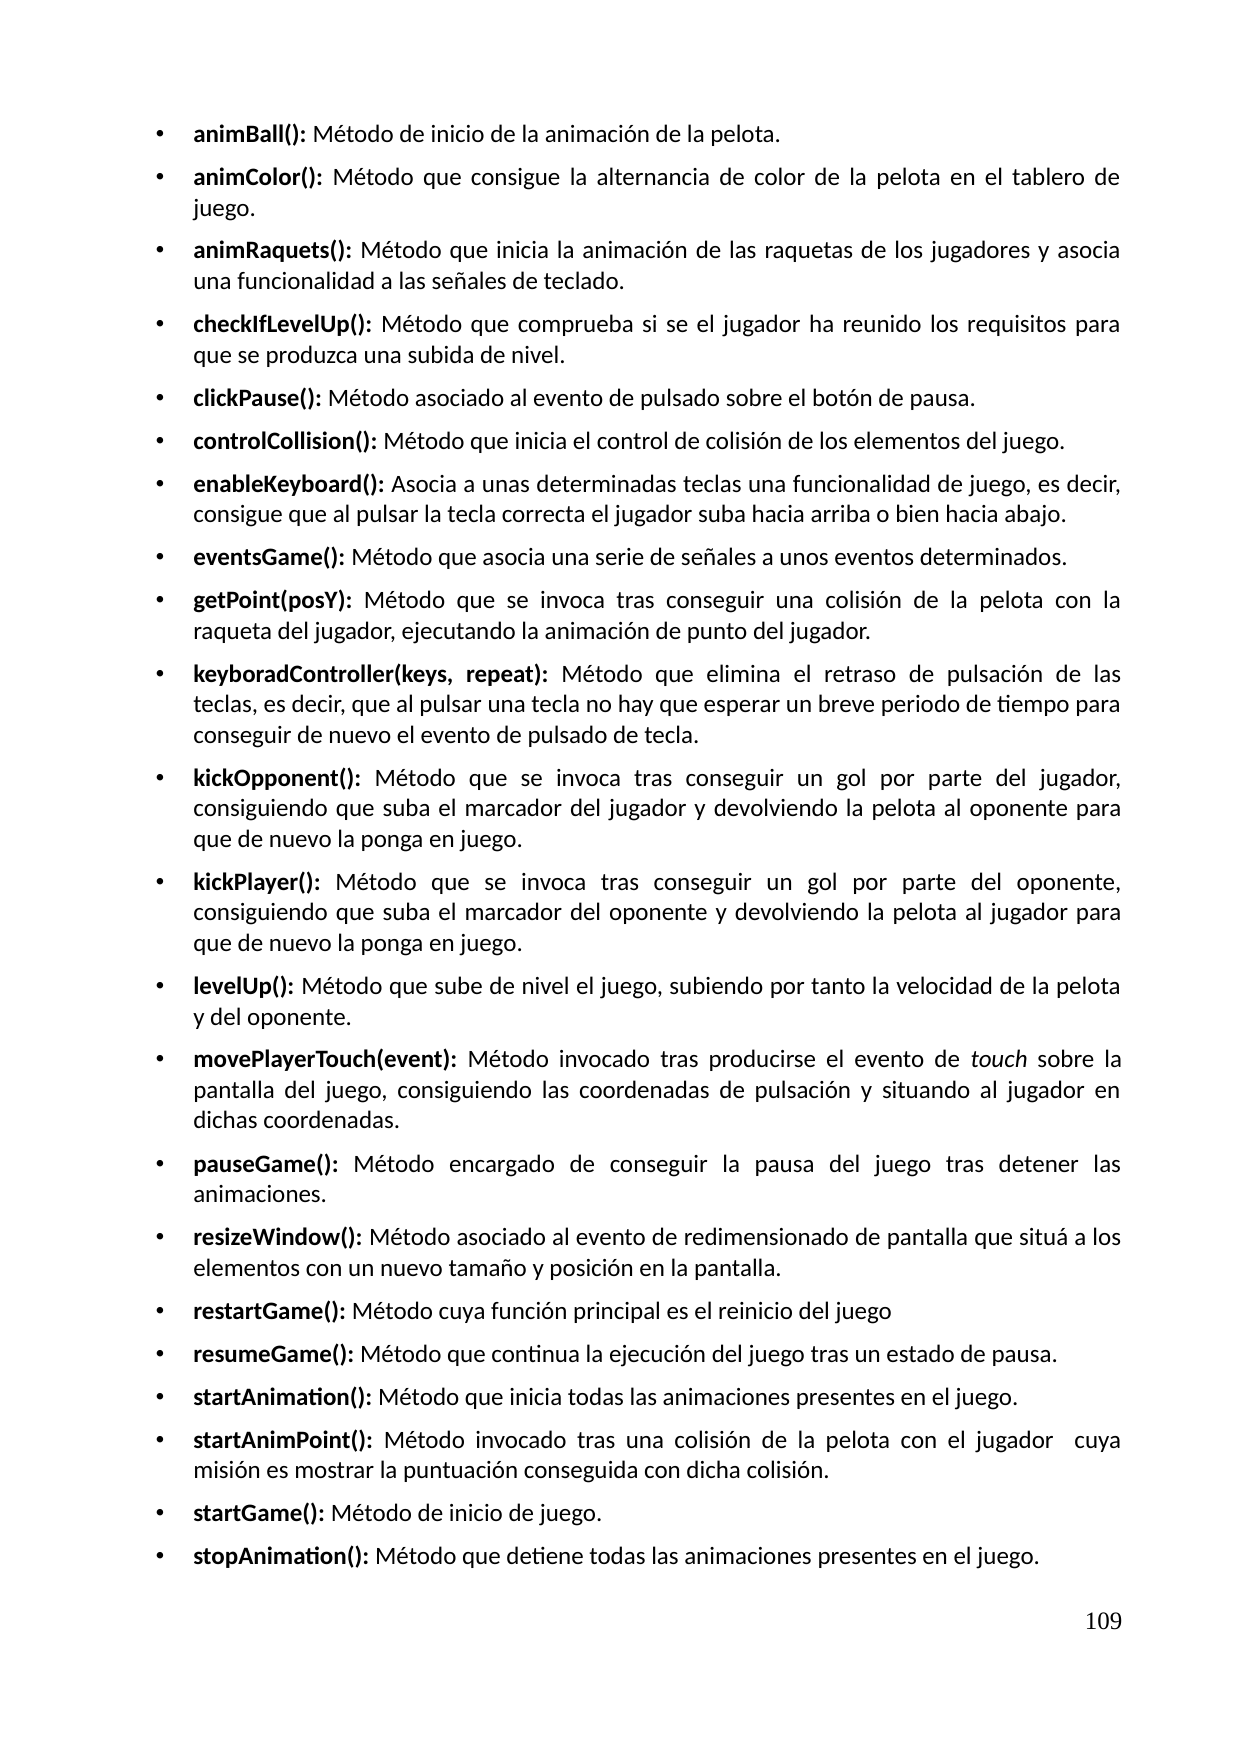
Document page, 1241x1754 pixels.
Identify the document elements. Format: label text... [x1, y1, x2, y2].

list kickPlayer(): Método que se invoca tras conseguir un gol por parte del oponente, consiguiendo que suba el marcador del oponente y devolviendo la pelota al jugador para que de nuevo la ponga en juego. [156, 866, 1122, 958]
list animColor(): Método que consigue la alternancia de color de la pelota en el tablero de juego. [156, 161, 1122, 222]
list startAnimation(): Método que inicia todas las animaciones presentes en el juego. [156, 1381, 1122, 1411]
list resumeGame(): Método que continua la ejecución del juego tras un estado de pausa. [156, 1338, 1122, 1368]
list animRaquets(): Método que inicia la animación de las raquetas de los jugadores y asocia una funcionalidad a las señales de teclado. [156, 235, 1122, 296]
list enableKeyboard(): Asocia a unas determinadas teclas una funcionalidad de juego, es decir, consigue que al pulsar la tecla correcta el jugador suba hacia arriba o bien hacia abajo. [156, 468, 1122, 529]
list kickOpponent(): Método que se invoca tras conseguir un gol por parte del jugador, consiguiendo que suba el marcador del jugador y devolviendo la pelota al oponente para que de nuevo la ponga en juego. [156, 762, 1122, 853]
list levelUp(): Método que sube de nivel el juego, subiendo por tanto la velocidad de la pelota y del oponente. [156, 970, 1122, 1031]
list animBall(): Método de inicio de la animación de la pelota. [156, 118, 1122, 149]
list controlCollision(): Método que inicia el control de colisión de los elementos del juego. [156, 425, 1122, 455]
list startGame(): Método de inicio de juego. [156, 1497, 1122, 1528]
list restartGame(): Método cuya función principal es el reinicio del juego [156, 1295, 1122, 1325]
list clickPause(): Método asociado al evento de pulsado sobre el botón de pausa. [156, 382, 1122, 412]
list pauseGame(): Método encargado de conseguir la pausa del juego tras detener las animaciones. [156, 1148, 1122, 1209]
list checkIfLevelUp(): Método que comprueba si se el jugador ha reunido los requisitos para que se produzca una subida de nivel. [156, 308, 1122, 369]
list eventsGame(): Método que asocia una serie de señales a unos eventos determinados. [156, 541, 1122, 572]
list resizeWindow(): Método asociado al evento de redimensionado de pantalla que situá a los elementos con un nuevo tamaño y posición en la pantalla. [156, 1221, 1122, 1282]
list startAnimPoint(): Método invocado tras una colisión de la pelota con el jugador cuya misión es mostrar la puntuación conseguida con dicha colisión. [156, 1424, 1122, 1485]
list getPoint(posY): Método que se invoca tras conseguir una colisión de la pelota con la raqueta del jugador, ejecutando la animación de punto del jugador. [156, 584, 1122, 645]
list keyboradController(keys, repeat): Método que elimina el retraso de pulsación de las teclas, es decir, que al pulsar una tecla no hay que esperar un breve periodo de tiempo para conseguir de nuevo el evento de pulsado de tecla. [156, 658, 1122, 749]
list stopAnimation(): Método que detiene todas las animaciones presentes en el juego. [156, 1540, 1122, 1571]
list movePlayerTouch(event): Método invocado tras producirse el evento de touch sobre la pantalla del juego, consiguiendo las coordenadas de pulsación y situando al jugador en dichas coordenadas. [156, 1044, 1122, 1135]
